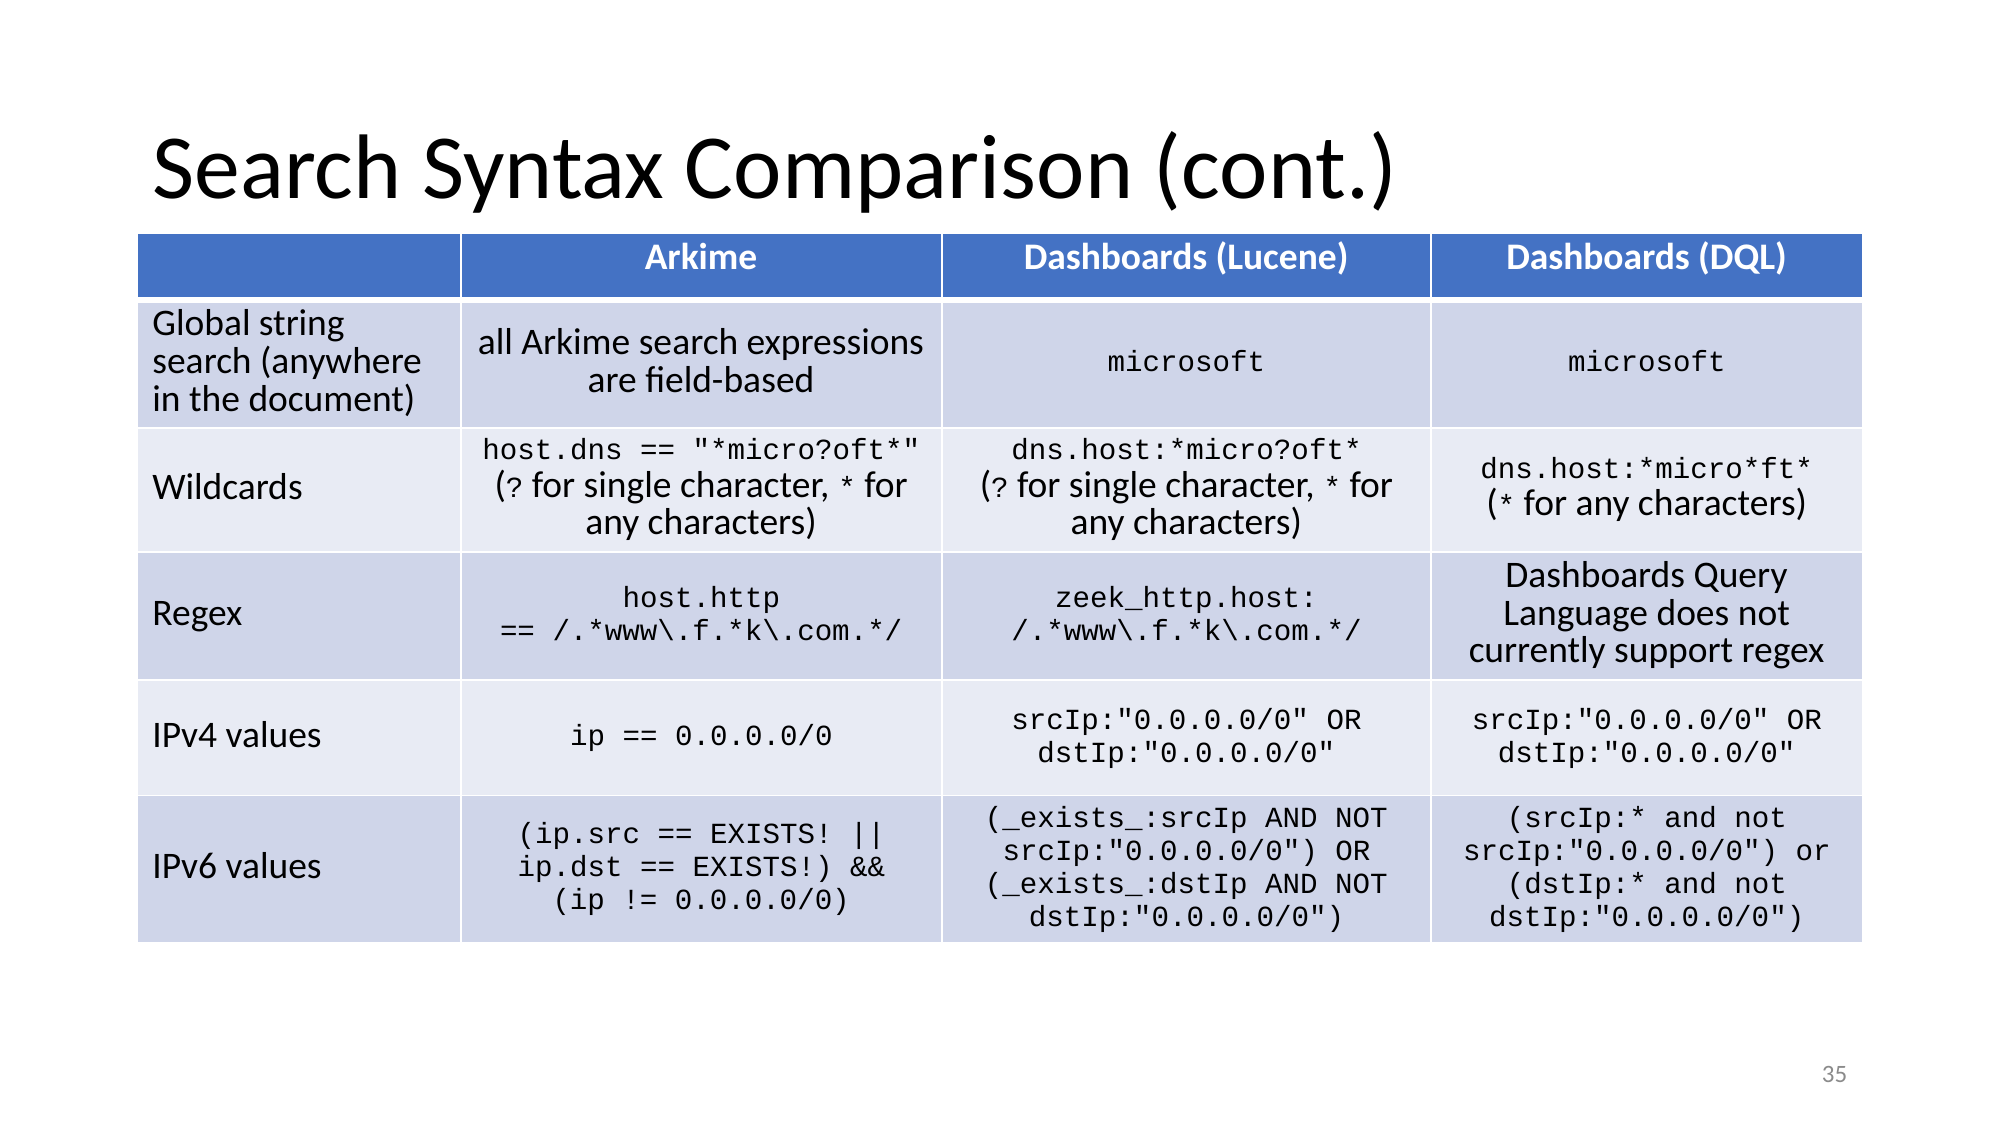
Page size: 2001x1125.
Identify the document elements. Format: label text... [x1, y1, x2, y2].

title Search Syntax Comparison (cont.) [137, 59, 1863, 233]
table_cell dns.host:*micro?oft* (? for single character, * for any characters) [943, 429, 1430, 551]
table_cell srcIp:"0.0.0.0/0" OR dstIp:"0.0.0.0/0" [1432, 681, 1862, 795]
table_cell (srcIp:* and not srcIp:"0.0.0.0/0") or (dstIp:* and not dstIp:"0.0.0.0/0") [1432, 796, 1862, 942]
table_cell Global string search (anywhere in the document) [138, 303, 460, 427]
table_header Arkime [462, 234, 941, 297]
table_cell microsoft [1432, 303, 1862, 427]
slide_number [1412, 1042, 1863, 1103]
table_cell Dashboards Query Language does not currently support regex [1432, 553, 1862, 679]
table_cell host.dns == "*micro?oft*" (? for single character, * for any characters) [462, 429, 941, 551]
table_header [138, 234, 460, 297]
table_cell Wildcards [138, 429, 460, 551]
table_cell Regex [138, 553, 460, 679]
table_cell all Arkime search expressions are field-based [462, 303, 941, 427]
table_cell dns.host:*micro*ft* (* for any characters) [1432, 429, 1862, 551]
table_cell IPv4 values [138, 681, 460, 795]
table_cell (ip.src == EXISTS! || ip.dst == EXISTS!) && (ip != 0.0.0.0/0) [462, 796, 941, 942]
table_cell host.http == /.*www\.f.*k\.com.*/ [462, 553, 941, 679]
table_header Dashboards (DQL) [1432, 234, 1862, 297]
table_cell (_exists_:srcIp AND NOT srcIp:"0.0.0.0/0") OR (_exists_:dstIp AND NOT dstIp:"0.0.0.0/0") [943, 796, 1430, 942]
table_cell IPv6 values [138, 796, 460, 942]
table_cell microsoft [943, 303, 1430, 427]
table_cell zeek_http.host: /.*www\.f.*k\.com.*/ [943, 553, 1430, 679]
table_cell srcIp:"0.0.0.0/0" OR dstIp:"0.0.0.0/0" [943, 681, 1430, 795]
table_header Dashboards (Lucene) [943, 234, 1430, 297]
table_cell ip == 0.0.0.0/0 [462, 681, 941, 795]
